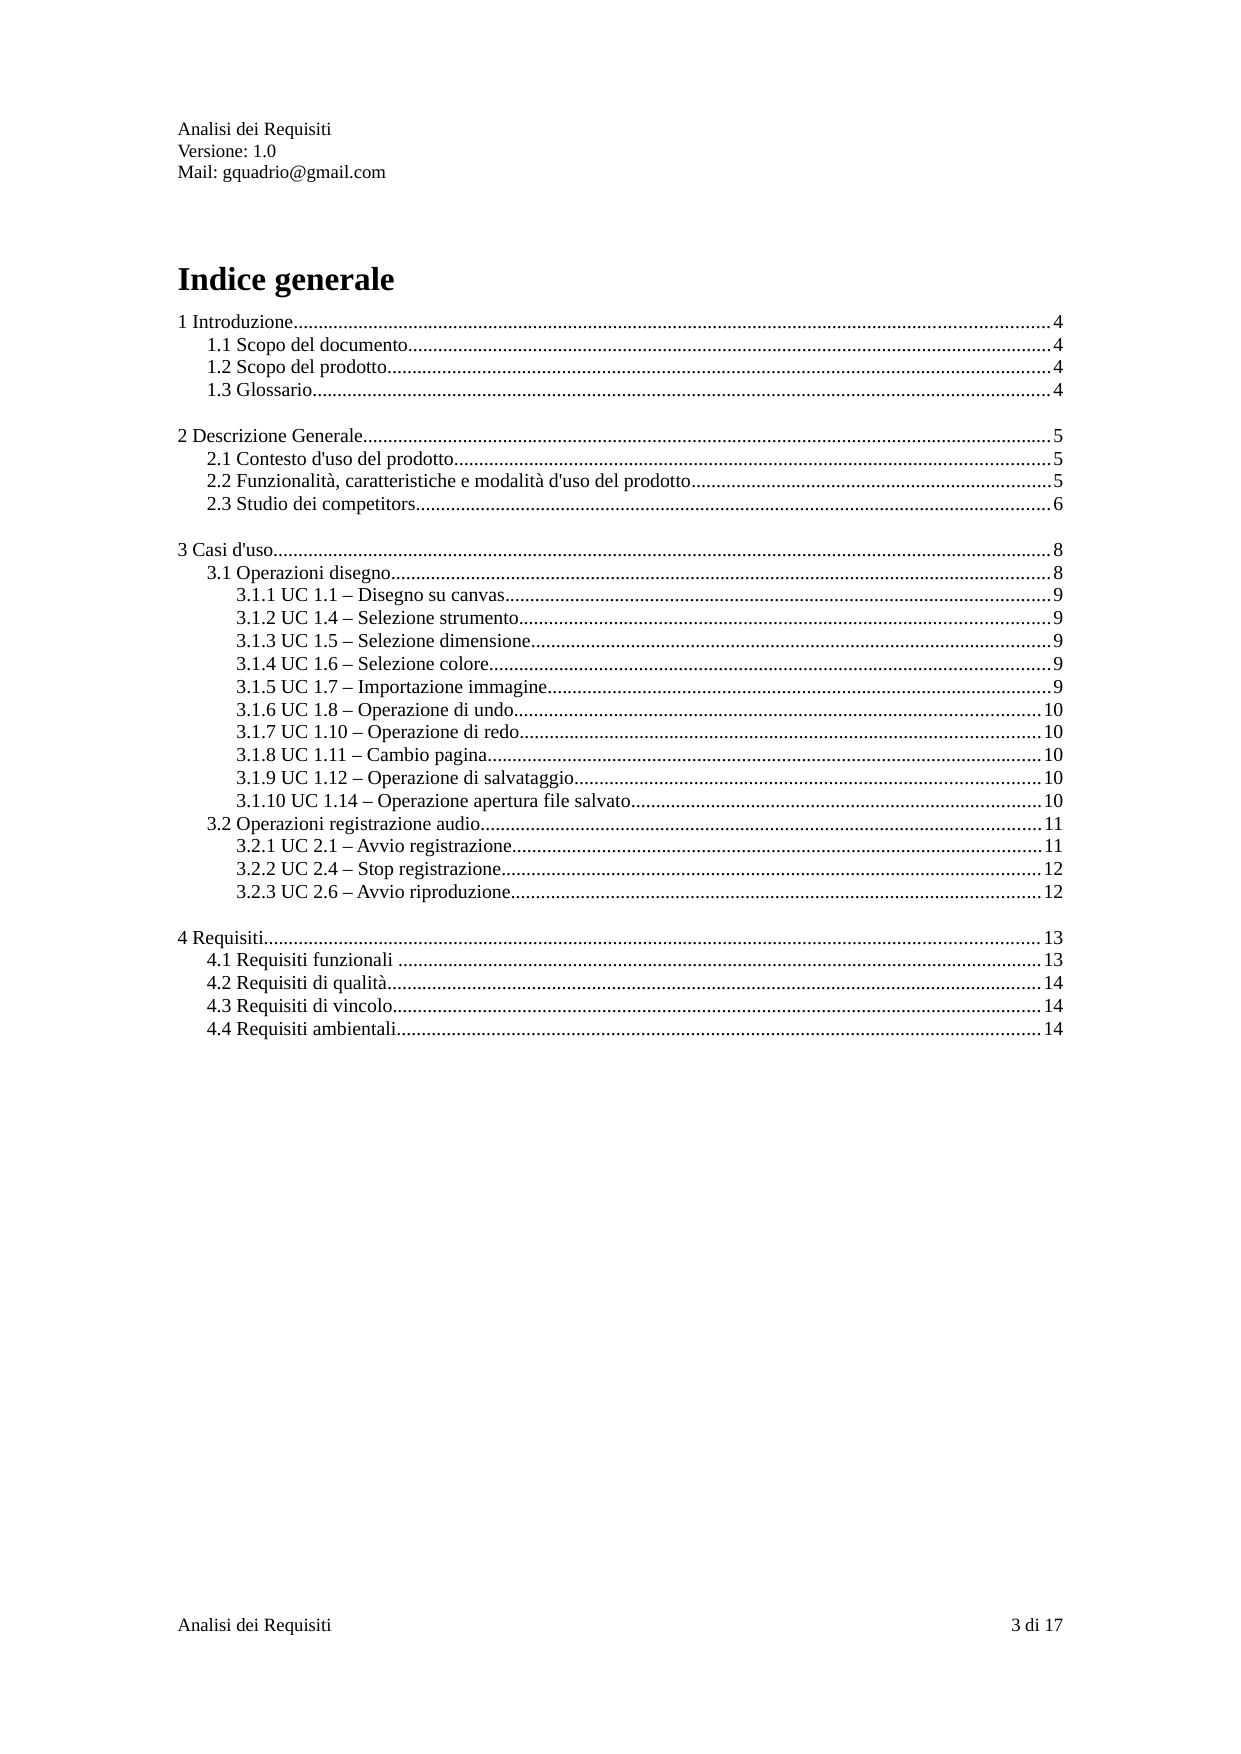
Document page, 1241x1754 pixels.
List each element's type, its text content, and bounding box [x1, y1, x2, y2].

text 3.2.3 UC 2.6 – Avvio riproduzione 12 [236, 880, 1063, 903]
text 3.1.4 UC 1.6 – Selezione colore 9 [236, 652, 1063, 675]
text 2.2 Funzionalità, caratteristiche e modalità d'uso del prodotto 5 [207, 469, 1063, 492]
text 3.1.5 UC 1.7 – Importazione immagine 9 [236, 675, 1063, 697]
text 4.4 Requisiti ambientali 14 [207, 1017, 1063, 1040]
text 4 Requisiti 13 [177, 926, 1063, 948]
text 1.1 Scopo del documento 4 [207, 332, 1063, 355]
text 3.2 Operazioni registrazione audio 11 [207, 812, 1063, 834]
text 3.1.2 UC 1.4 – Selezione strumento 9 [236, 606, 1063, 629]
text 3.1 Operazioni disegno 8 [207, 561, 1063, 583]
text 3 Casi d'uso 8 [177, 538, 1063, 561]
text 3.1.8 UC 1.11 – Cambio pagina 10 [236, 743, 1063, 766]
text 3.1.3 UC 1.5 – Selezione dimensione 9 [236, 629, 1063, 652]
text 4.3 Requisiti di vincolo 14 [207, 994, 1063, 1017]
text 3.1.9 UC 1.12 – Operazione di salvataggio 10 [236, 766, 1063, 789]
text 3.1.6 UC 1.8 – Operazione di undo 10 [236, 697, 1063, 720]
text 3.1.10 UC 1.14 – Operazione apertura file salvato 10 [236, 789, 1063, 812]
text 3.1.1 UC 1.1 – Disegno su canvas 9 [236, 583, 1063, 606]
subtitle Indice generale [177, 259, 1063, 297]
text 4.1 Requisiti funzionali 13 [207, 948, 1063, 971]
text 3.2.1 UC 2.1 – Avvio registrazione 11 [236, 834, 1063, 857]
text 3.1.7 UC 1.10 – Operazione di redo 10 [236, 720, 1063, 743]
text 1 Introduzione 4 [177, 310, 1063, 332]
text 1.2 Scopo del prodotto 4 [207, 355, 1063, 378]
text 1.3 Glossario 4 [207, 378, 1063, 401]
text 2.1 Contesto d'uso del prodotto 5 [207, 447, 1063, 469]
text 3.2.2 UC 2.4 – Stop registrazione 12 [236, 857, 1063, 880]
text 4.2 Requisiti di qualità 14 [207, 971, 1063, 994]
text 2 Descrizione Generale 5 [177, 424, 1063, 447]
text 2.3 Studio dei competitors 6 [207, 492, 1063, 515]
